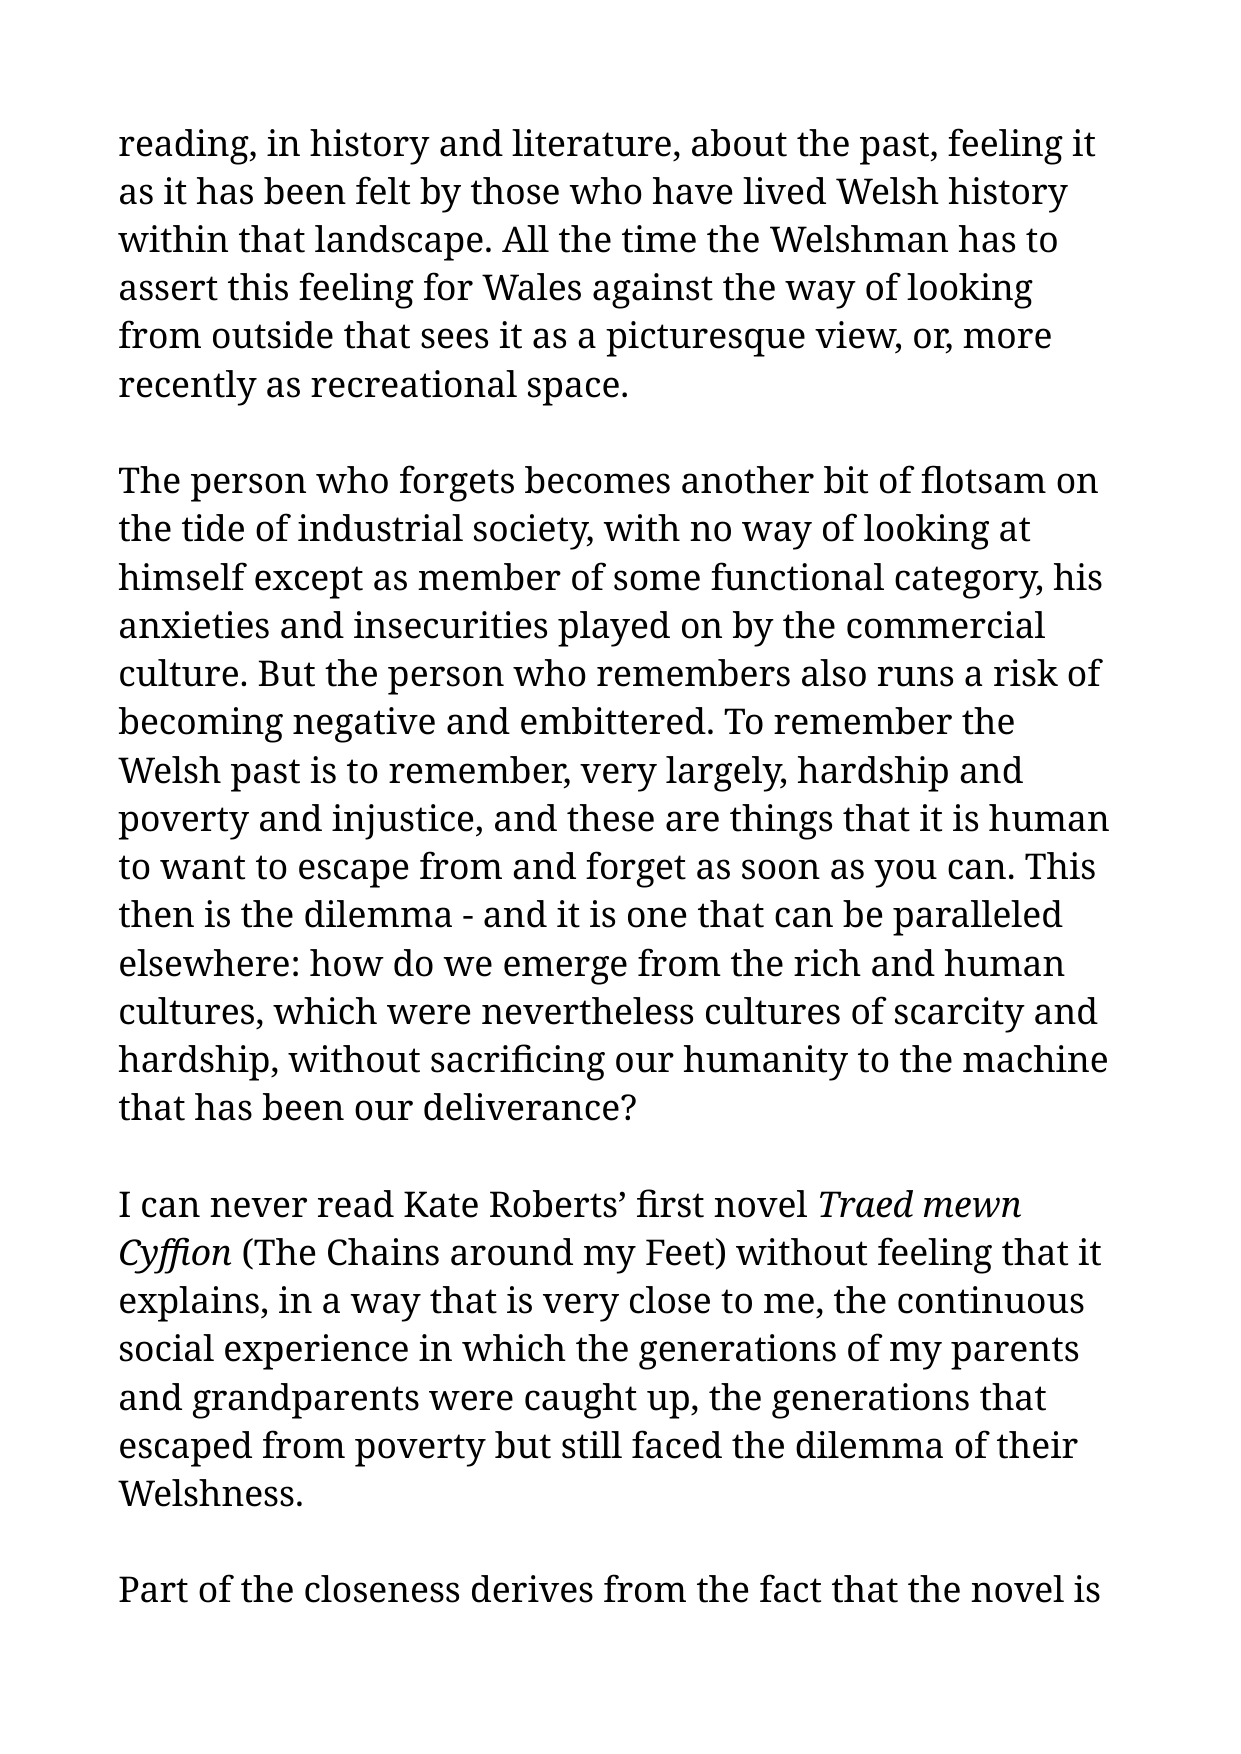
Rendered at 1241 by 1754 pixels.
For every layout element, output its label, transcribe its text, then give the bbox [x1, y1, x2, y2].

text I can never read Kate Roberts’ first novel Traed mewn Cyffion (The Chains around my Feet) without feeling that it explains, in a way that is very close to me, the continuous social experience in which the generations of my parents and grandparents were caught up, the generations that escaped from poverty but still faced the dilemma of their Welshness. [118, 1179, 1122, 1517]
text reading, in history and literature, about the past, feeling it as it has been felt by those who have lived Welsh history within that landscape. All the time the Welshman has to assert this feeling for Wales against the way of looking from outside that sees it as a picturesque view, or, more recently as recreational space. [118, 118, 1122, 407]
text The person who forgets becomes another bit of flotsam on the tide of industrial society, with no way of looking at himself except as member of some functional category, his anxieties and insecurities played on by the commercial culture. But the person who remembers also runs a risk of becoming negative and embittered. To remember the Welsh past is to remember, very largely, hardship and poverty and injustice, and these are things that it is human to want to escape from and forget as soon as you can. This then is the dilemma - and it is one that can be paralleled elsewhere: how do we emerge from the rich and human cultures, which were nevertheless cultures of scarcity and hardship, without sacrificing our humanity to the machine that has been our deliverance? [118, 456, 1122, 1131]
text Part of the closeness derives from the fact that the novel is [118, 1565, 1122, 1613]
